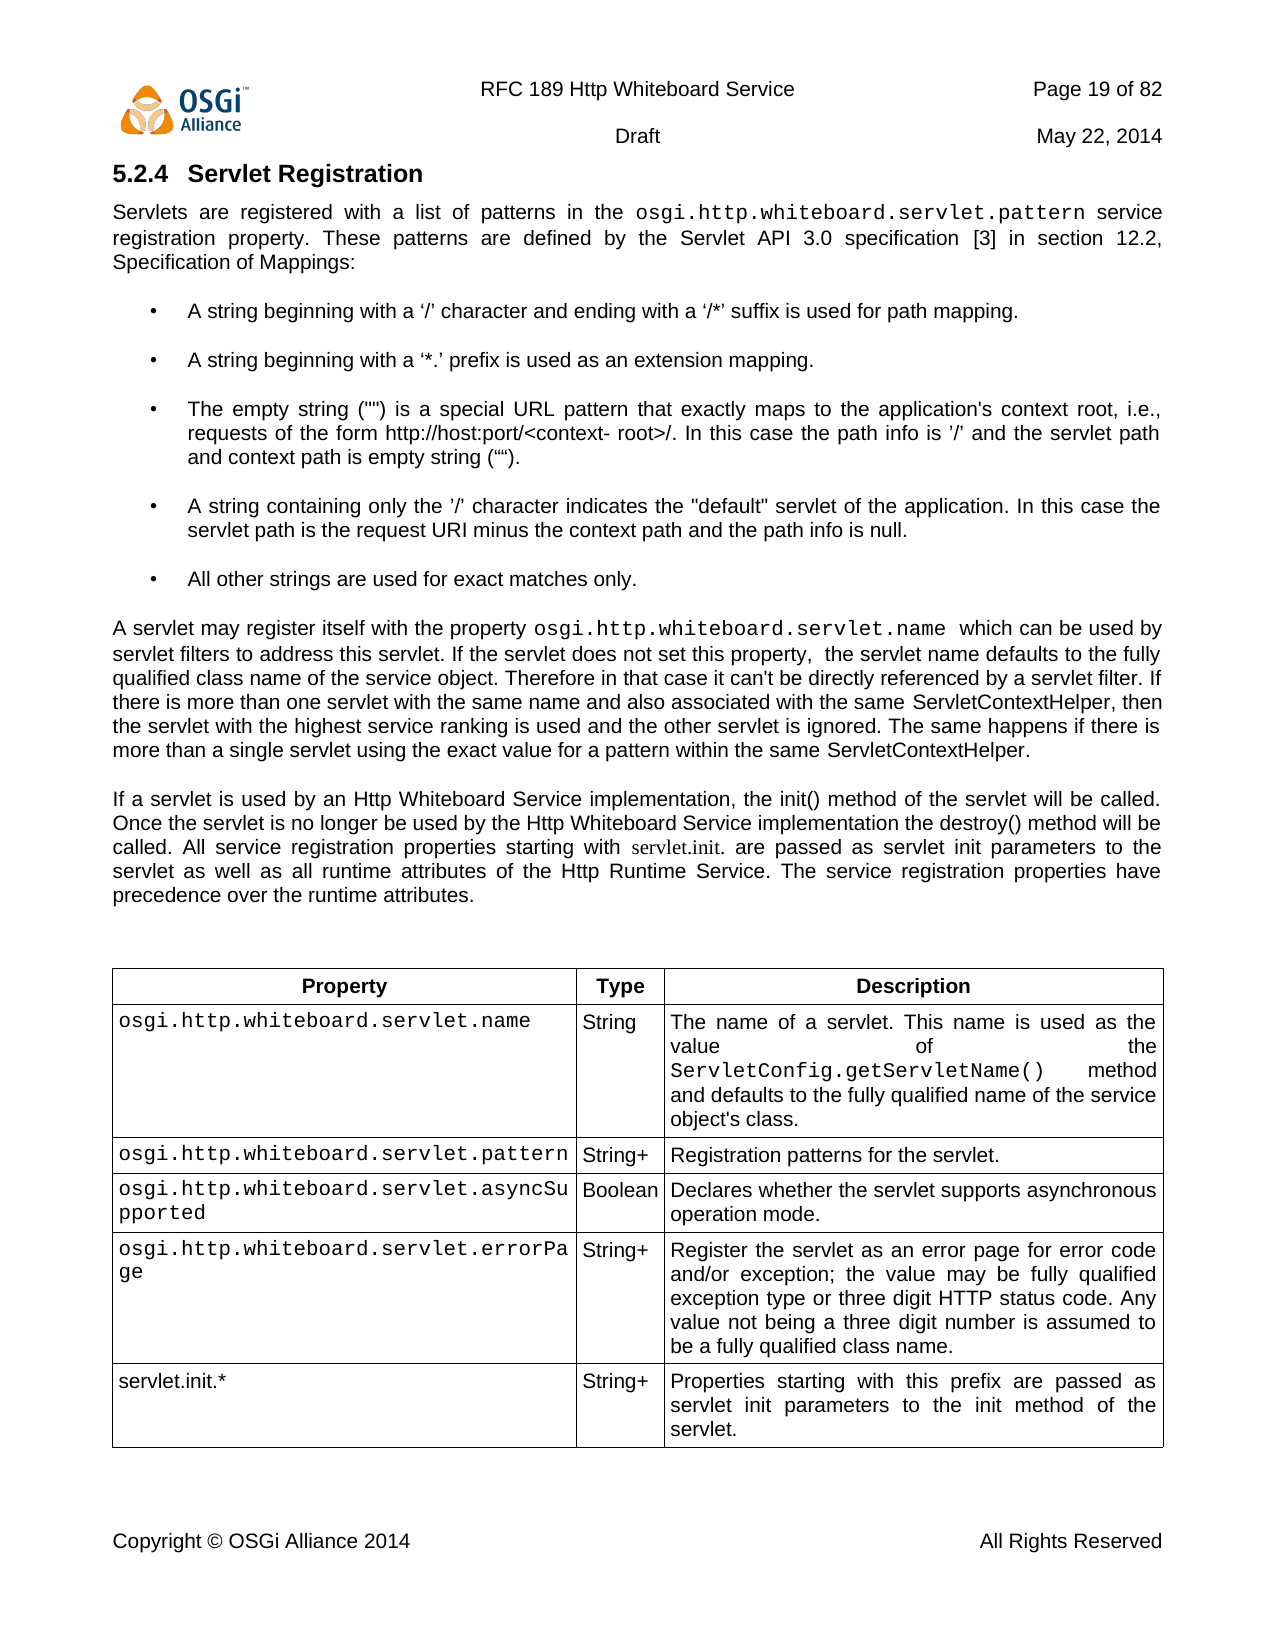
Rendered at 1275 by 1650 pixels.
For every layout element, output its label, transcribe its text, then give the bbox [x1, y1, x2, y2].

table_cell Properties starting with this prefix are passed as servlet init parameters to the init method of the servlet. [665, 1364, 1163, 1447]
table_cell The name of a servlet. This name is used as the value of the ServletConfig.getServletName() method and defaults to the fully qualified name of the service object's class. [665, 1005, 1163, 1137]
picture [113, 78, 257, 142]
subtitle Servlet Registration [112, 159, 1162, 188]
list All other strings are used for exact matches only. [150, 567, 1162, 591]
text If a servlet is used by an Http Whiteboard Service implementation, the init() method of the servlet will be called. Once the servlet is no longer be used by the Http Whiteboard Service implementation the destroy() method will be called. All service registration properties starting with servlet.init. are passed as servlet init parameters to the servlet as well as all runtime attributes of the Http Runtime Service. The service registration properties have precedence over the runtime attributes. [112, 787, 1162, 907]
table_header Description [665, 969, 1163, 1004]
table_cell String+ [577, 1364, 664, 1447]
table_cell String [577, 1005, 664, 1137]
table_cell String+ [577, 1138, 664, 1172]
list A string beginning with a ‘/’ character and ending with a ‘/*’ suffix is used for path mapping. [150, 299, 1162, 323]
table_cell Register the servlet as an error page for error code and/or exception; the value may be fully qualified exception type or three digit HTTP status code. Any value not being a three digit number is assumed to be a fully qualified class name. [665, 1233, 1163, 1363]
list A string beginning with a ‘*.’ prefix is used as an extension mapping. [150, 348, 1162, 372]
table_cell osgi.http.whiteboard.servlet.name [113, 1005, 576, 1137]
table_cell Registration patterns for the servlet. [665, 1138, 1163, 1172]
text A servlet may register itself with the property osgi.http.whiteboard.servlet.name which can be used by servlet filters to address this servlet. If the servlet does not set this property, the servlet name defaults to the fully qualified class name of the service object. Therefore in that case it can't be directly referenced by a servlet filter. If there is more than one servlet with the same name and also associated with the same ServletContextHelper, then the servlet with the highest service ranking is used and the other servlet is ignored. The same happens if there is more than a single servlet using the exact value for a pattern within the same ServletContextHelper. [112, 616, 1162, 762]
list A string containing only the ’/’ character indicates the "default" servlet of the application. In this case the servlet path is the request URI minus the context path and the path info is null. [150, 494, 1162, 542]
list The empty string ("") is a special URL pattern that exactly maps to the application's context root, i.e., requests of the form http://host:port/<context- root>/. In this case the path info is ’/’ and the servlet path and context path is empty string (““). [150, 397, 1162, 469]
table_cell osgi.http.whiteboard.servlet.asyncSupported [113, 1174, 576, 1232]
table_cell osgi.http.whiteboard.servlet.pattern [113, 1138, 576, 1172]
text Servlets are registered with a list of patterns in the osgi.http.whiteboard.servlet.pattern service registration property. These patterns are defined by the Servlet API 3.0 specification [3]. in section 12.2, Specification of Mappings: [112, 200, 1162, 274]
table_cell Declares whether the servlet supports asynchronous operation mode. [665, 1174, 1163, 1232]
table_cell String+ [577, 1233, 664, 1363]
table_header Type [577, 969, 664, 1004]
table_cell osgi.http.whiteboard.servlet.errorPage [113, 1233, 576, 1363]
table_cell Boolean [577, 1174, 664, 1232]
table_header Property [113, 969, 576, 1004]
table_cell servlet.init.* [113, 1364, 576, 1447]
